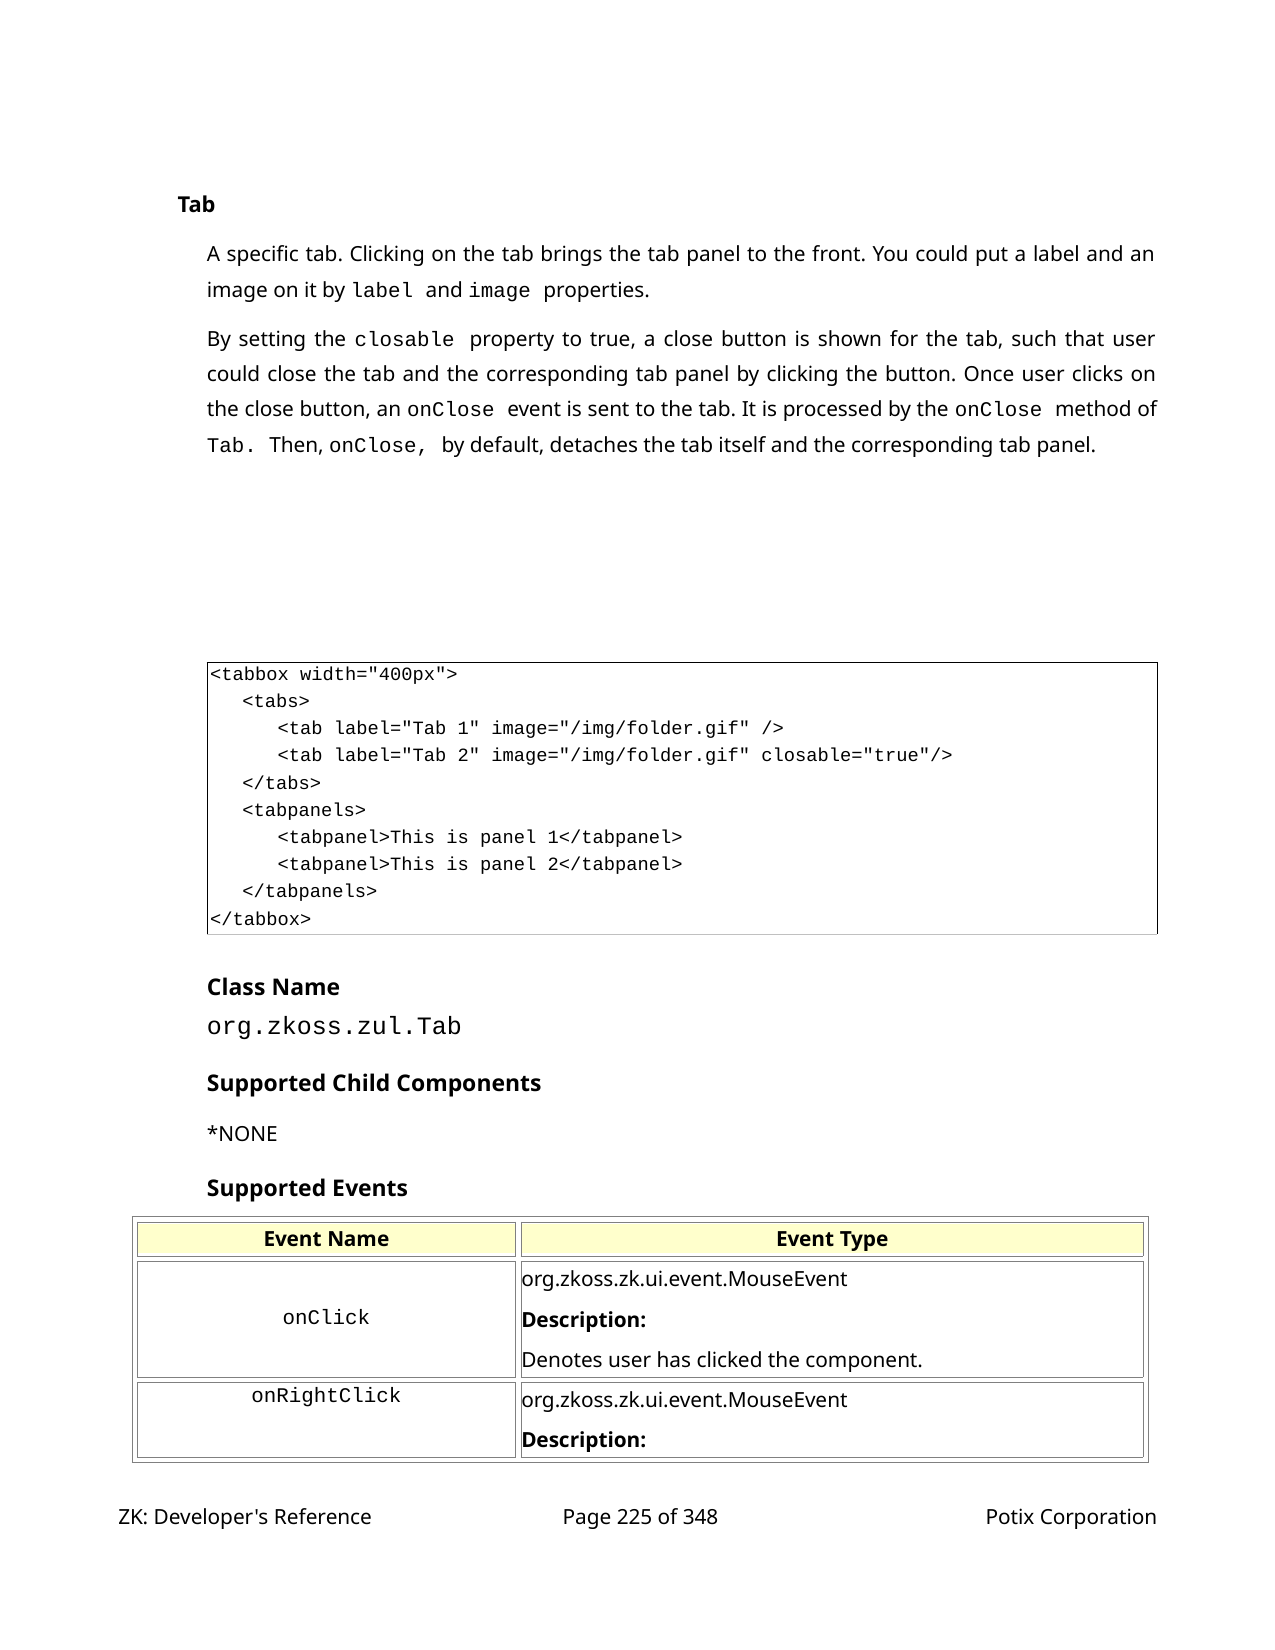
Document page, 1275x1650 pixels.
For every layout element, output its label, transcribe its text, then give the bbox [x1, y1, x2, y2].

text By setting the closable property to true, a close button is shown for the tab, such that user could close the tab and the corresponding tab panel by clicking the button. Once user clicks on the close button, an onClose event is sent to the tab. It is processed by the onClose method of Tab. Then, onClose, by default, detaches the tab itself and the corresponding tab panel. [207, 324, 1157, 459]
text <tabpanels> [208, 798, 1157, 822]
table_cell onRightClick [134, 1377, 518, 1457]
text <tabpanel>This is panel 2</tabpanel> [208, 852, 1157, 876]
text </tabs> [208, 771, 1157, 795]
subtitle Class Name [207, 970, 1157, 1002]
text *NONE [207, 1119, 1157, 1147]
text <tabbox width="400px"> [208, 663, 1157, 686]
subtitle Tab [177, 189, 1157, 219]
table_header Event Type [518, 1217, 1146, 1256]
text </tabbox> [208, 906, 1157, 934]
table_cell org.zkoss.zk.ui.event.MouseEvent Description: [518, 1377, 1146, 1457]
text <tabpanel>This is panel 1</tabpanel> [208, 825, 1157, 849]
text A specific tab. Clicking on the tab brings the tab panel to the front. You could put a label and an image on it by label and image properties. [207, 239, 1157, 303]
subtitle Supported Child Components [207, 1067, 1157, 1098]
text </tabpanels> [208, 879, 1157, 903]
text <tab label="Tab 1" image="/img/folder.gif" /> [208, 716, 1157, 740]
table_cell org.zkoss.zk.ui.event.MouseEvent Description: Denotes user has clicked the component. [518, 1256, 1146, 1377]
text org.zkoss.zul.Tab [207, 1014, 1157, 1042]
table_header Event Name [134, 1217, 518, 1256]
text <tabs> [208, 689, 1157, 713]
table_cell onClick [134, 1256, 518, 1377]
subtitle Supported Events [207, 1172, 1157, 1204]
text <tab label="Tab 2" image="/img/folder.gif" closable="true"/> [208, 743, 1157, 768]
